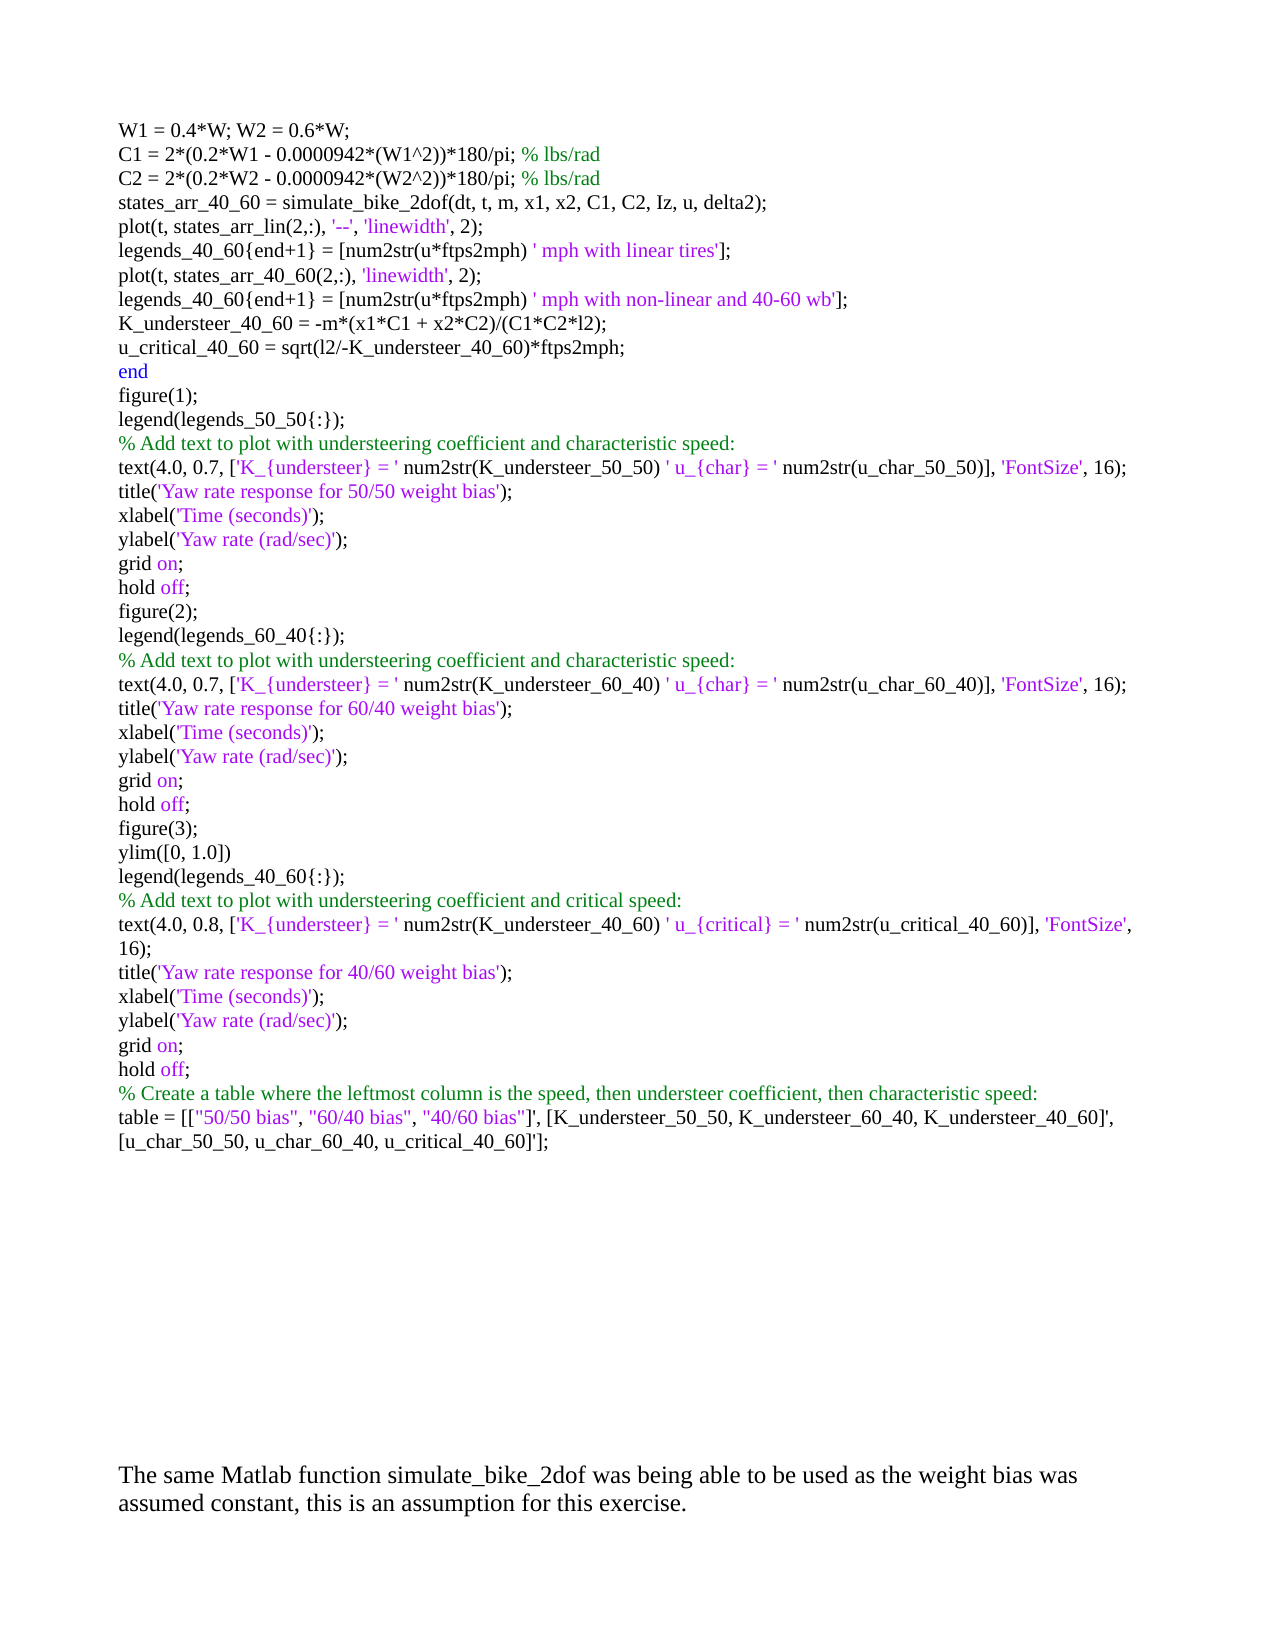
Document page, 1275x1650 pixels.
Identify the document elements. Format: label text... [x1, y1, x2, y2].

text xlabel('Time (seconds)'); [118, 720, 1157, 744]
text C1 = 2*(0.2*W1 - 0.0000942*(W1^2))*180/pi; % lbs/rad [118, 142, 1157, 166]
text legends_40_60{end+1} = [num2str(u*ftps2mph) ' mph with linear tires']; [118, 238, 1157, 262]
text figure(1); [118, 383, 1157, 407]
text legend(legends_50_50{:}); [118, 407, 1157, 431]
text grid on; [118, 551, 1157, 575]
text title('Yaw rate response for 40/60 weight bias'); [118, 960, 1157, 984]
text text(4.0, 0.8, ['K_{understeer} = ' num2str(K_understeer_40_60) ' u_{critical} = ' num2str(u_critical_40_60)], 'FontSize', 16); [118, 912, 1157, 960]
text ylabel('Yaw rate (rad/sec)'); [118, 1008, 1157, 1032]
text plot(t, states_arr_40_60(2,:), 'linewidth', 2); [118, 262, 1157, 287]
text ylabel('Yaw rate (rad/sec)'); [118, 527, 1157, 551]
text text(4.0, 0.7, ['K_{understeer} = ' num2str(K_understeer_60_40) ' u_{char} = ' num2str(u_char_60_40)], 'FontSize', 16); [118, 672, 1157, 696]
text u_critical_40_60 = sqrt(l2/-K_understeer_40_60)*ftps2mph; [118, 335, 1157, 359]
text xlabel('Time (seconds)'); [118, 503, 1157, 527]
text W1 = 0.4*W; W2 = 0.6*W; [118, 118, 1157, 142]
text legend(legends_60_40{:}); [118, 623, 1157, 647]
text hold off; [118, 575, 1157, 599]
text states_arr_40_60 = simulate_bike_2dof(dt, t, m, x1, x2, C1, C2, Iz, u, delta2); [118, 190, 1157, 214]
text grid on; [118, 768, 1157, 792]
text % Add text to plot with understeering coefficient and characteristic speed: [118, 647, 1157, 672]
text % Add text to plot with understeering coefficient and critical speed: [118, 888, 1157, 912]
text figure(3); [118, 816, 1157, 840]
text The same Matlab function simulate_bike_2dof was being able to be used as the weight bias was assumed constant, this is an assumption for this exercise. [118, 1460, 1157, 1517]
text % Add text to plot with understeering coefficient and characteristic speed: [118, 431, 1157, 455]
text table = [["50/50 bias", "60/40 bias", "40/60 bias"]', [K_understeer_50_50, K_understeer_60_40, K_understeer_40_60]', [u_char_50_50, u_char_60_40, u_critical_40_60]']; [118, 1105, 1157, 1153]
text legends_40_60{end+1} = [num2str(u*ftps2mph) ' mph with non-linear and 40-60 wb']; [118, 287, 1157, 311]
text K_understeer_40_60 = -m*(x1*C1 + x2*C2)/(C1*C2*l2); [118, 311, 1157, 335]
text title('Yaw rate response for 50/50 weight bias'); [118, 479, 1157, 503]
text legend(legends_40_60{:}); [118, 864, 1157, 888]
text end [118, 359, 1157, 383]
text % Create a table where the leftmost column is the speed, then understeer coefficient, then characteristic speed: [118, 1081, 1157, 1105]
text hold off; [118, 792, 1157, 816]
text title('Yaw rate response for 60/40 weight bias'); [118, 696, 1157, 720]
text hold off; [118, 1057, 1157, 1081]
text ylabel('Yaw rate (rad/sec)'); [118, 744, 1157, 768]
text C2 = 2*(0.2*W2 - 0.0000942*(W2^2))*180/pi; % lbs/rad [118, 166, 1157, 190]
text plot(t, states_arr_lin(2,:), '--', 'linewidth', 2); [118, 214, 1157, 238]
text xlabel('Time (seconds)'); [118, 984, 1157, 1008]
text figure(2); [118, 599, 1157, 623]
text text(4.0, 0.7, ['K_{understeer} = ' num2str(K_understeer_50_50) ' u_{char} = ' num2str(u_char_50_50)], 'FontSize', 16); [118, 455, 1157, 479]
text grid on; [118, 1032, 1157, 1057]
text ylim([0, 1.0]) [118, 840, 1157, 864]
